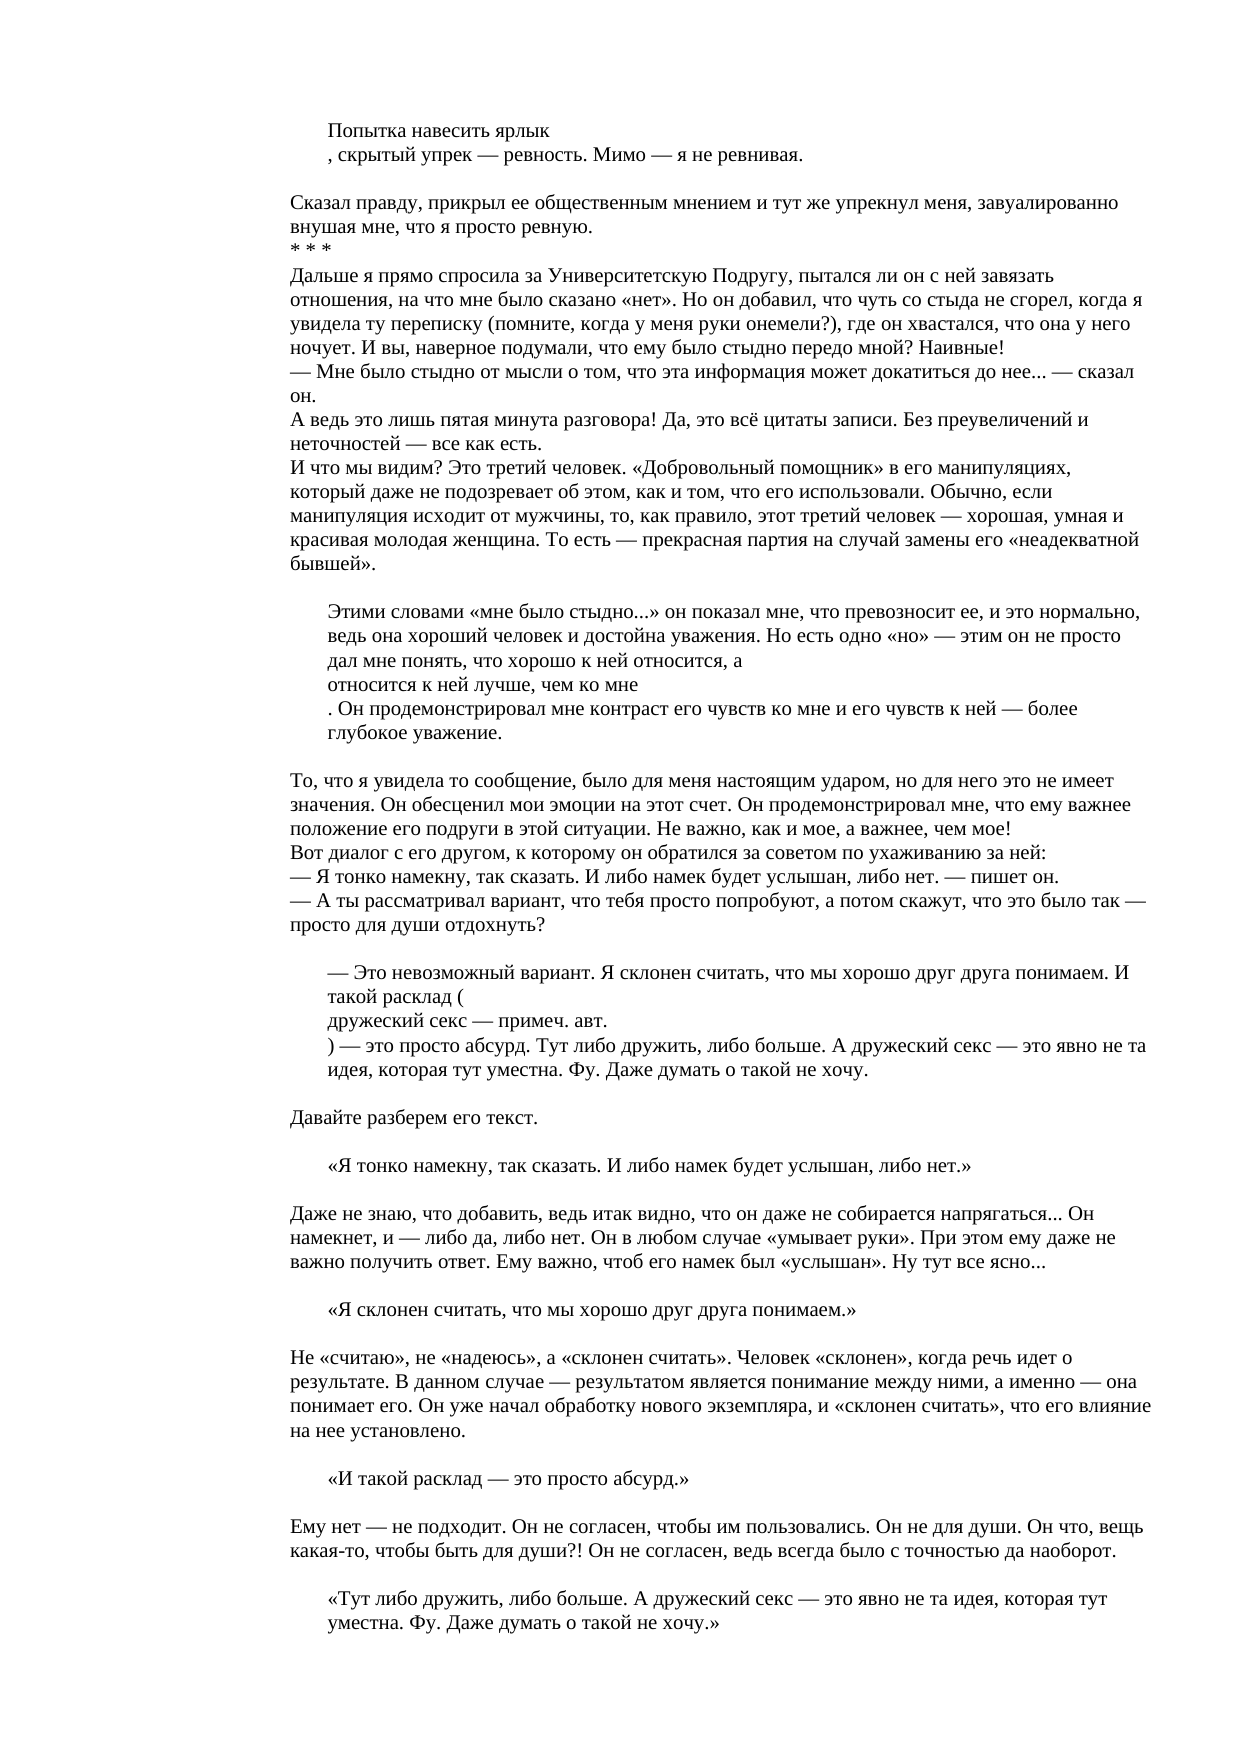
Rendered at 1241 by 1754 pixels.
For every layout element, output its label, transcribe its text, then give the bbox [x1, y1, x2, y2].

text Не «считаю», не «надеюсь», а «склонен считать». Человек «склонен», когда речь идет о результате. В данном случае — результатом является понимание между ними, а именно — она понимает его. Он уже начал обработку нового экземпляра, и «склонен считать», что его влияние на нее установлено. [290, 1345, 1152, 1442]
text — А ты рассматривал вариант, что тебя просто попробуют, а потом скажут, что это было так — просто для души отдохнуть? [290, 888, 1152, 936]
text «Тут либо дружить, либо больше. А дружеский секс — это явно не та идея, которая тут уместна. Фу. Даже думать о такой не хочу.» [327, 1586, 1152, 1634]
text — Мне было стыдно от мысли о том, что эта информация может докатиться до нее... — сказал он. [290, 359, 1152, 407]
text относится к ней лучше, чем ко мне [327, 672, 1152, 696]
text Попытка навесить ярлык [327, 118, 1152, 142]
text дружеский секс — примеч. авт. [327, 1008, 1152, 1032]
text Вот диалог с его другом, к которому он обратился за советом по ухаживанию за ней: [290, 840, 1152, 864]
text . Он продемонстрировал мне контраст его чувств ко мне и его чувств к ней — более глубокое уважение. [327, 696, 1152, 744]
text «Я склонен считать, что мы хорошо друг друга понимаем.» [327, 1297, 1152, 1321]
text Сказал правду, прикрыл ее общественным мнением и тут же упрекнул меня, завуалированно внушая мне, что я просто ревную. [290, 190, 1152, 238]
text * * * [290, 238, 1152, 262]
text Дальше я прямо спросила за Университетскую Подругу, пытался ли он с ней завязать отношения, на что мне было сказано «нет». Но он добавил, что чуть со стыда не сгорел, когда я увидела ту переписку (помните, когда у меня руки онемели?), где он хвастался, что она у него ночует. И вы, наверное подумали, что ему было стыдно передо мной? Наивные! [290, 262, 1152, 359]
text Ему нет — не подходит. Он не согласен, чтобы им пользовались. Он не для души. Он что, вещь какая-то, чтобы быть для души?! Он не согласен, ведь всегда было с точностью да наоборот. [290, 1514, 1152, 1562]
text И что мы видим? Это третий человек. «Добровольный помощник» в его манипуляциях, который даже не подозревает об этом, как и том, что его использовали. Обычно, если манипуляция исходит от мужчины, то, как правило, этот третий человек — хорошая, умная и красивая молодая женщина. То есть — прекрасная партия на случай замены его «неадекватной бывшей». [290, 455, 1152, 575]
text ) — это просто абсурд. Тут либо дружить, либо больше. А дружеский секс — это явно не та идея, которая тут уместна. Фу. Даже думать о такой не хочу. [327, 1032, 1152, 1081]
text А ведь это лишь пятая минута разговора! Да, это всё цитаты записи. Без преувеличений и неточностей — все как есть. [290, 407, 1152, 455]
text Даже не знаю, что добавить, ведь итак видно, что он даже не собирается напрягаться... Он намекнет, и — либо да, либо нет. Он в любом случае «умывает руки». При этом ему даже не важно получить ответ. Ему важно, чтоб его намек был «услышан». Ну тут все ясно... [290, 1201, 1152, 1273]
text «И такой расклад — это просто абсурд.» [327, 1466, 1152, 1490]
text «Я тонко намекну, так сказать. И либо намек будет услышан, либо нет.» [327, 1153, 1152, 1177]
text То, что я увидела то сообщение, было для меня настоящим ударом, но для него это не имеет значения. Он обесценил мои эмоции на этот счет. Он продемонстрировал мне, что ему важнее положение его подруги в этой ситуации. Не важно, как и мое, а важнее, чем мое! [290, 768, 1152, 840]
text Этими словами «мне было стыдно...» он показал мне, что превозносит ее, и это нормально, ведь она хороший человек и достойна уважения. Но есть одно «но» — этим он не просто дал мне понять, что хорошо к ней относится, а [327, 599, 1152, 672]
text — Я тонко намекну, так сказать. И либо намек будет услышан, либо нет. — пишет он. [290, 864, 1152, 888]
text — Это невозможный вариант. Я склонен считать, что мы хорошо друг друга понимаем. И такой расклад ( [327, 960, 1152, 1008]
text , скрытый упрек — ревность. Мимо — я не ревнивая. [327, 142, 1152, 166]
text Давайте разберем его текст. [290, 1105, 1152, 1129]
